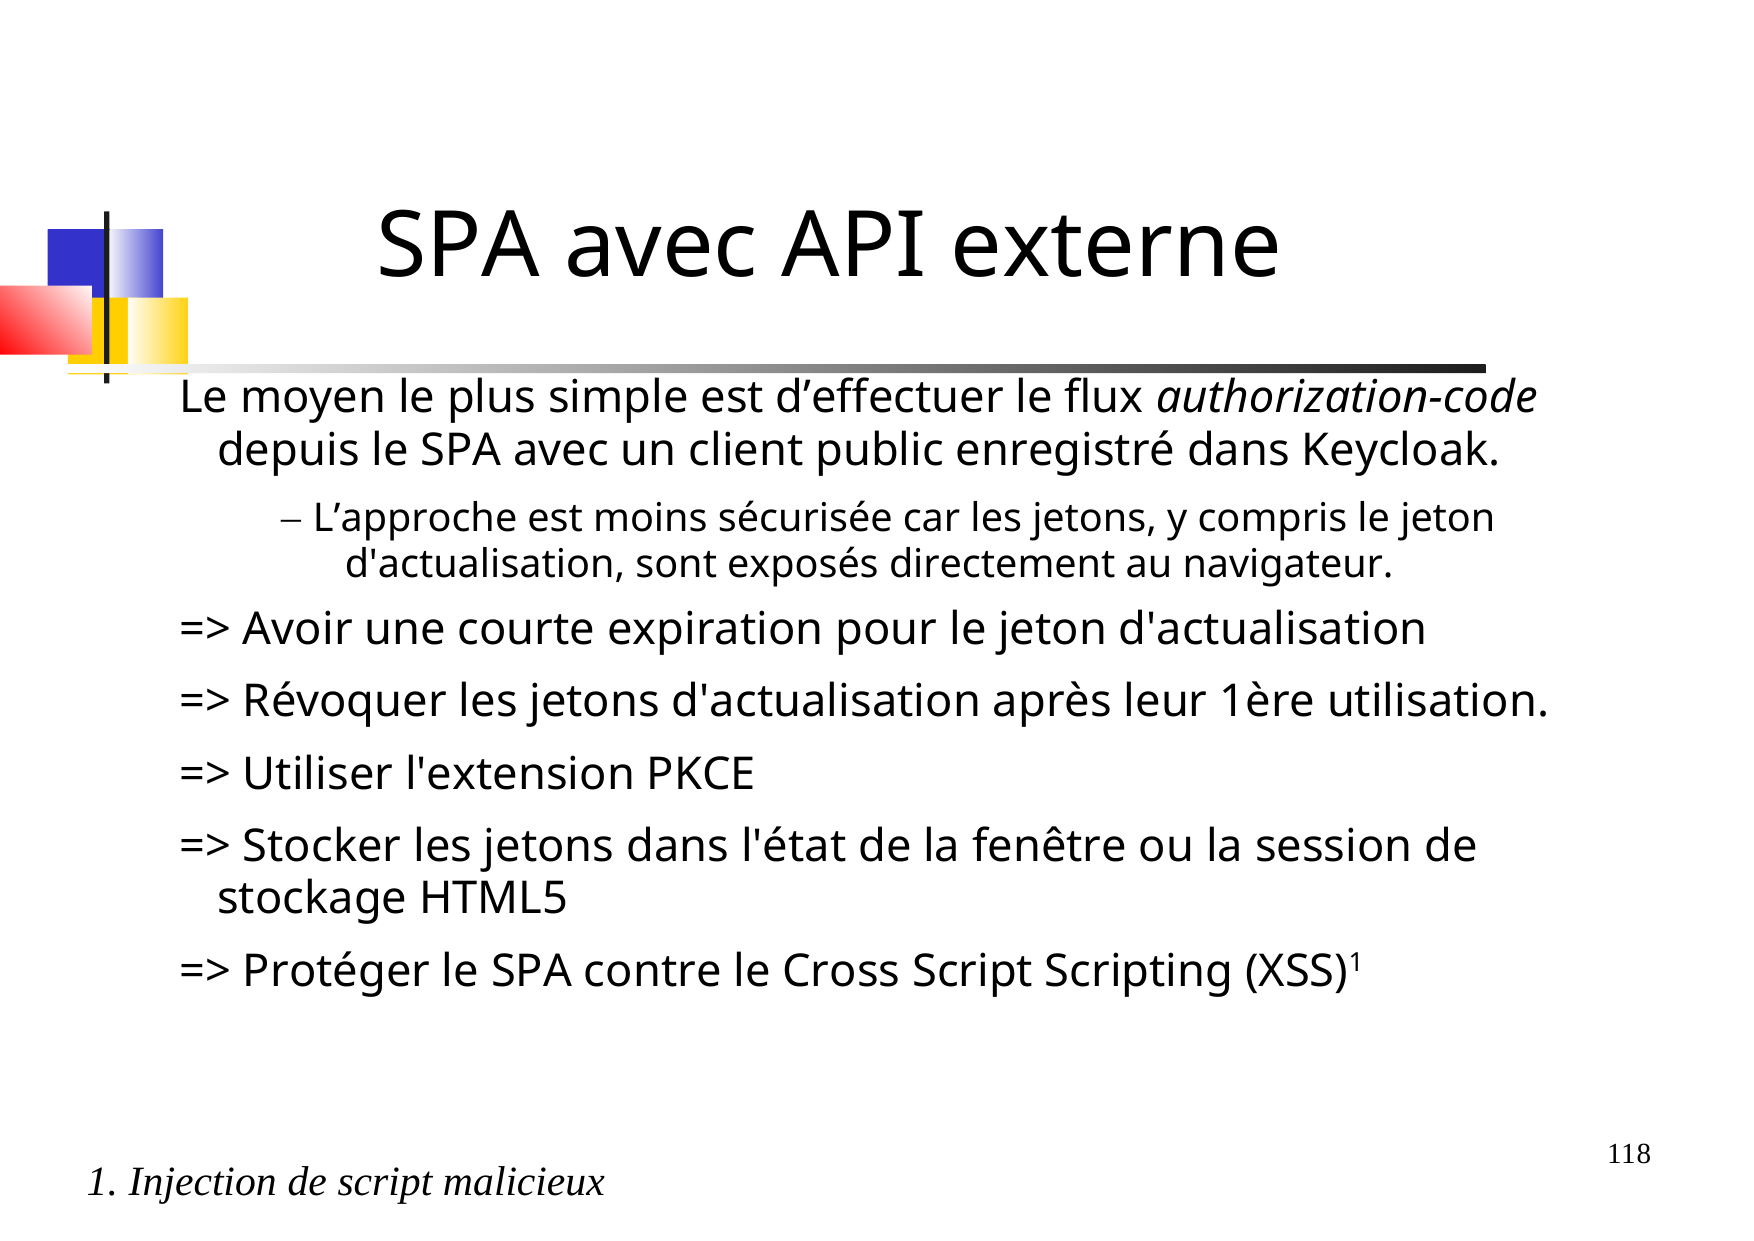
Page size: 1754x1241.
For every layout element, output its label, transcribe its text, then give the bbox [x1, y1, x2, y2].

list Le moyen le plus simple est d’effectuer le flux authorization-code depuis le SPA avec un client public enregistré dans Keycloak. L’approche est moins sécurisée car les jetons, y compris le jeton d'actualisation, sont exposés directement au navigateur. => Avoir une courte expiration pour le jeton d'actualisation => Révoquer les jetons d'actualisation après leur 1ère utilisation. => Utiliser l'extension PKCE => Stocker les jetons dans l'état de la fenêtre ou la session de stockage HTML5 => Protéger le SPA contre le Cross Script Scripting (XSS)1 [179, 371, 1567, 1091]
title SPA avec API externe [179, 139, 1567, 351]
text_box 1. Injection de script malicieux [71, 1149, 621, 1213]
